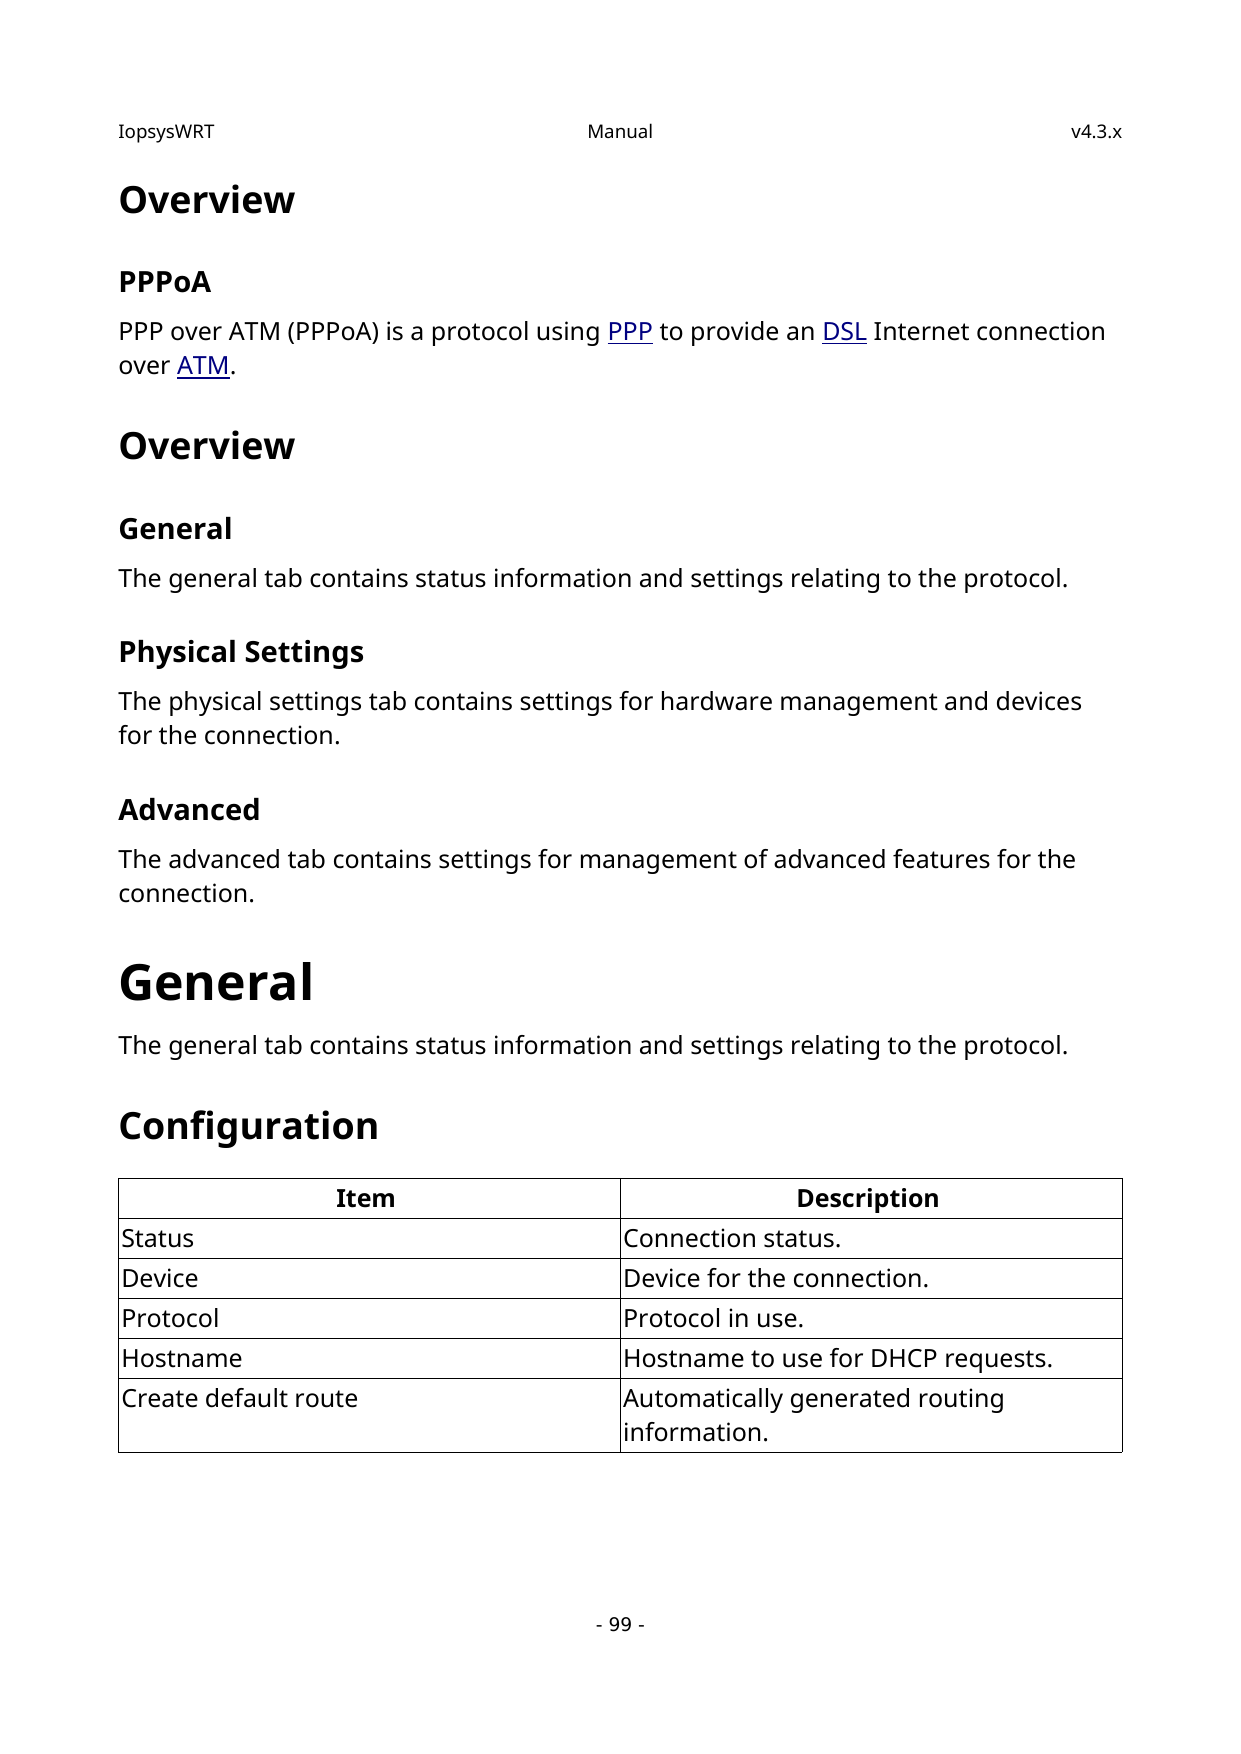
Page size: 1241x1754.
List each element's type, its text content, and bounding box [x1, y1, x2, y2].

text The advanced tab contains settings for management of advanced features for the connection. [118, 842, 1122, 910]
subtitle General [118, 947, 1122, 1016]
table_cell Create default route [119, 1379, 620, 1452]
table_header Item [119, 1179, 620, 1218]
text The general tab contains status information and settings relating to the protocol. [118, 560, 1122, 594]
text The physical settings tab contains settings for hardware management and devices for the connection. [118, 684, 1122, 752]
table_cell Status [119, 1219, 620, 1258]
subtitle General [118, 508, 1122, 548]
table_cell Device for the connection. [621, 1259, 1122, 1298]
subtitle Overview [118, 419, 1122, 471]
table_cell Protocol [119, 1299, 620, 1338]
subtitle PPPoA [118, 262, 1122, 301]
table_header Description [621, 1179, 1122, 1218]
subtitle Overview [118, 173, 1122, 224]
subtitle Advanced [118, 789, 1122, 829]
table_cell Hostname [119, 1339, 620, 1378]
subtitle Configuration [118, 1099, 1122, 1151]
table_cell Protocol in use. [621, 1299, 1122, 1338]
table_cell Connection status. [621, 1219, 1122, 1258]
table_cell Automatically generated routing information. [621, 1379, 1122, 1452]
text PPP over ATM (PPPoA) is a protocol using PPP to provide an DSL Internet connection over ATM. [118, 314, 1122, 382]
table_cell Device [119, 1259, 620, 1298]
subtitle Physical Settings [118, 632, 1122, 671]
text The general tab contains status information and settings relating to the protocol. [118, 1028, 1122, 1062]
table_cell Hostname to use for DHCP requests. [621, 1339, 1122, 1378]
